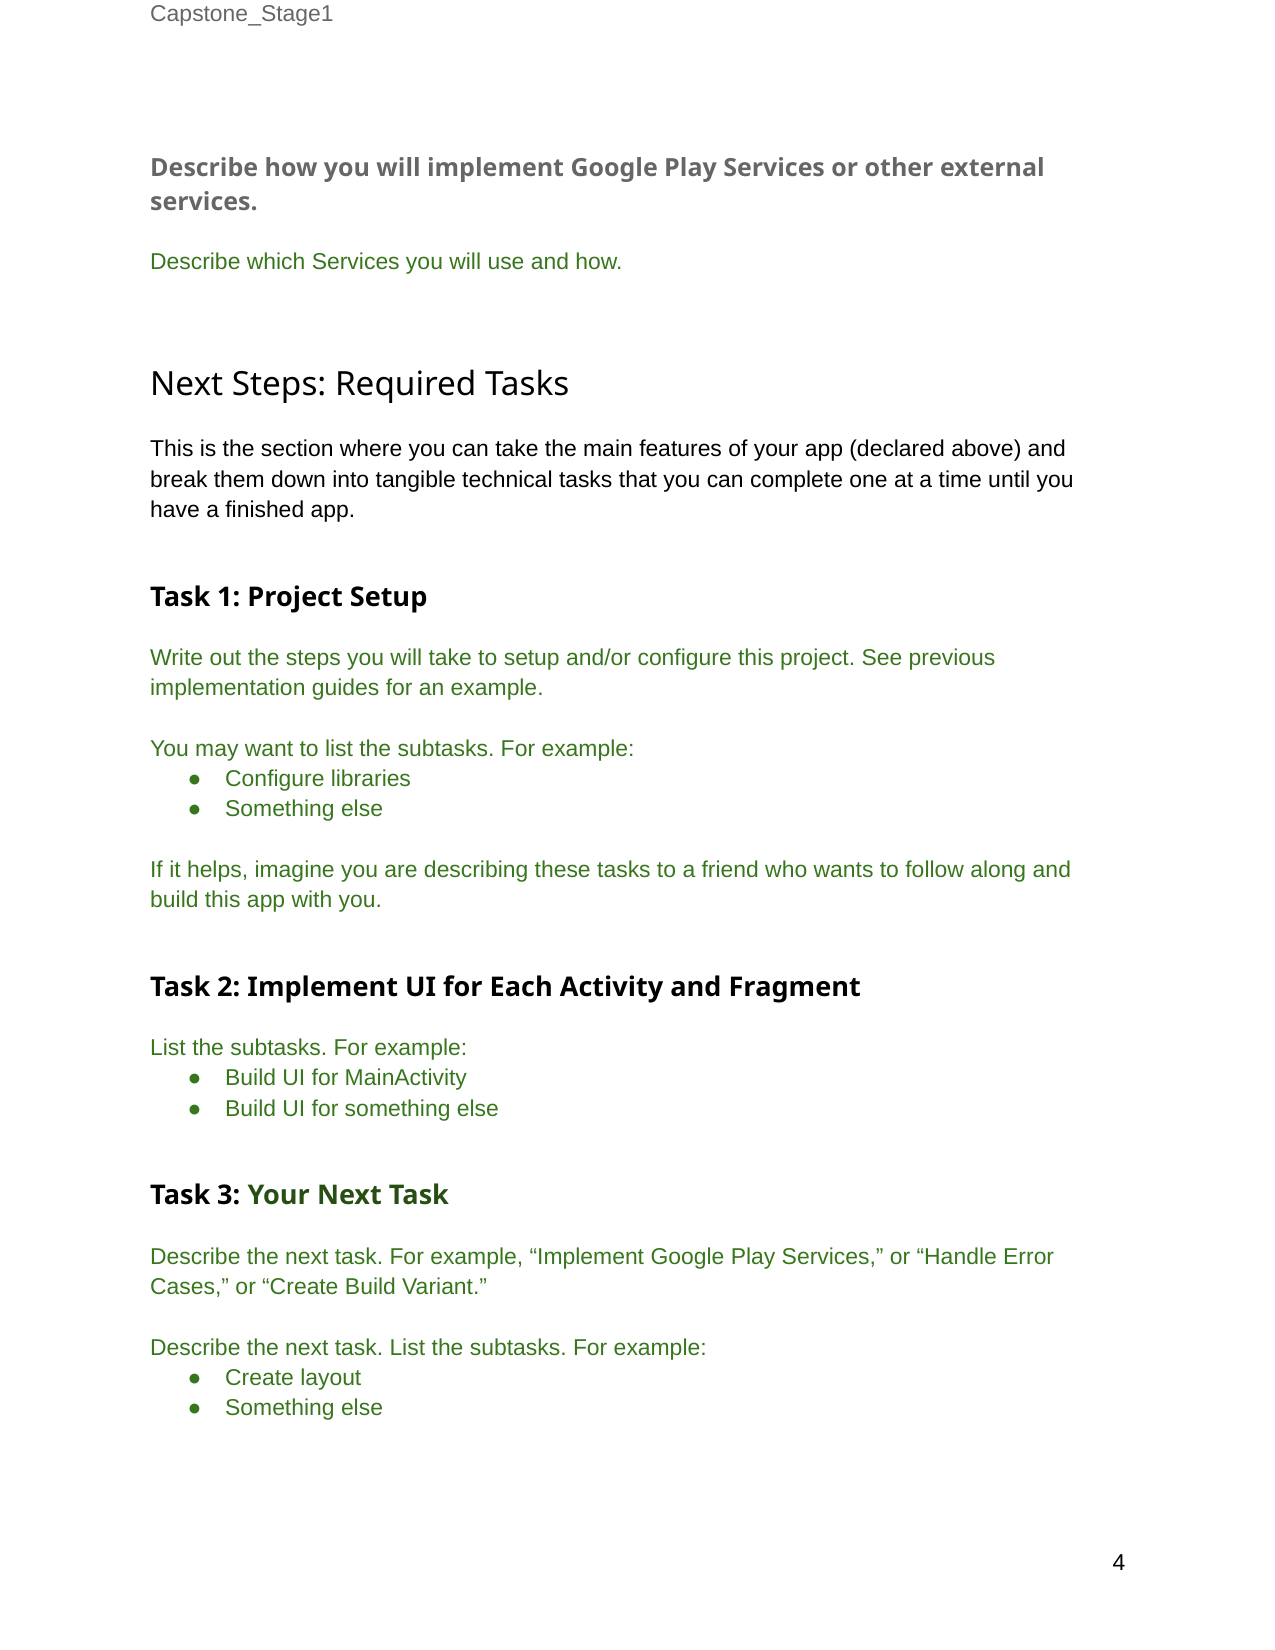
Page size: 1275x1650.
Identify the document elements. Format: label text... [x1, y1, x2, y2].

subtitle Task 2: Implement UI for Each Activity and Fragment [150, 967, 1125, 1004]
subtitle Task 3: Your Next Task [150, 1176, 1125, 1213]
text Describe the next task. For example, “Implement Google Play Services,” or “Handle Error Cases,” or “Create Build Variant.” [150, 1243, 1125, 1299]
subtitle Next Steps: Required Tasks [150, 360, 1125, 405]
text Write out the steps you will take to setup and/or configure this project. See previous implementation guides for an example. [150, 644, 1125, 701]
list Create layout [187, 1364, 1125, 1390]
list Build UI for something else [187, 1094, 1125, 1121]
list Something else [187, 795, 1125, 822]
text If it helps, imagine you are describing these tasks to a friend who wants to follow along and build this app with you. [150, 856, 1125, 912]
subtitle Task 1: Project Setup [150, 577, 1125, 614]
subtitle Describe how you will implement Google Play Services or other external services. [150, 150, 1125, 218]
text List the subtasks. For example: [150, 1034, 1125, 1061]
list Something else [187, 1394, 1125, 1420]
list Build UI for MainActivity [187, 1064, 1125, 1091]
list Configure libraries [187, 765, 1125, 791]
text Describe the next task. List the subtasks. For example: [150, 1333, 1125, 1360]
text Describe which Services you will use and how. [150, 248, 1125, 275]
text You may want to list the subtasks. For example: [150, 735, 1125, 761]
text This is the section where you can take the main features of your app (declared above) and break them down into tangible technical tasks that you can complete one at a time until you have a finished app. [150, 435, 1125, 522]
